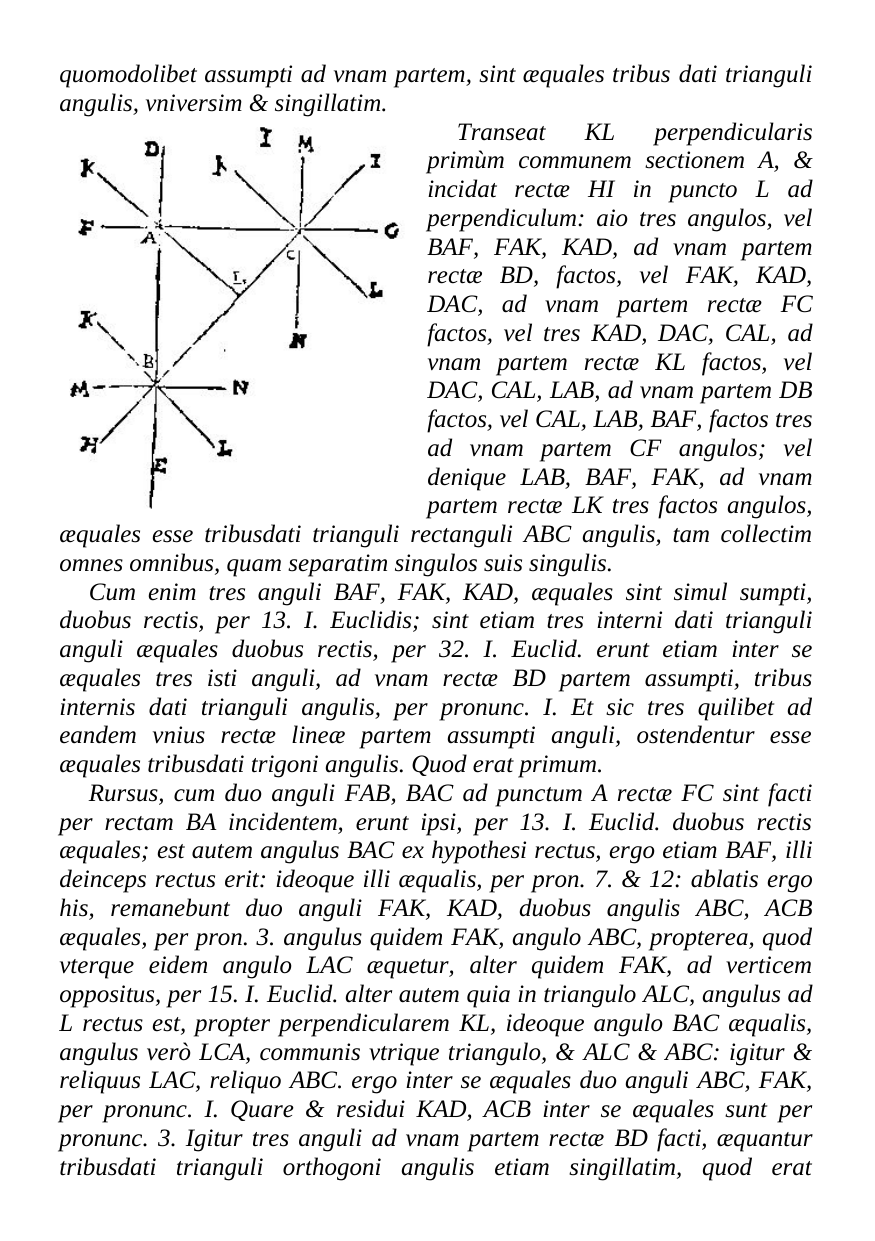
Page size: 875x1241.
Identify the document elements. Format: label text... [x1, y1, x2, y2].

text Cum enim tres anguli BAF, FAK, KAD, æquales sint simul sumpti, duobus rectis, per 13. I. Euclidis; sint etiam tres interni dati trianguli anguli æquales duobus rectis, per 32. I. Euclid. erunt etiam inter se æquales tres isti anguli, ad vnam rectæ BD partem assumpti, tribus internis dati trianguli angulis, per pronunc. I. Et sic tres quilibet ad eandem vnius rectæ lineæ partem assumpti anguli, ostendentur esse æquales tribusdati trigoni angulis. Quod erat primum. [59, 577, 815, 778]
text Rursus, cum duo anguli FAB, BAC ad punctum A rectæ FC sint facti per rectam BA incidentem, erunt ipsi, per 13. I. Euclid. duobus rectis æquales; est autem angulus BAC ex hypothesi rectus, ergo etiam BAF, illi deinceps rectus erit: ideoque illi æqualis, per pron. 7. & 12: ablatis ergo his, remanebunt duo anguli FAK, KAD, duobus angulis ABC, ACB æquales, per pron. 3. angulus quidem FAK, angulo ABC, propterea, quod vterque eidem angulo LAC æquetur, alter quidem FAK, ad verticem oppositus, per 15. I. Euclid. alter autem quia in triangulo ALC, angulus ad L rectus est, propter perpendicularem KL, ideoque angulo BAC æqualis, angulus verò LCA, communis vtrique triangulo, & ALC & ABC: igitur & reliquus LAC, reliquo ABC. ergo inter se æquales duo anguli ABC, FAK, per pronunc. I. Quare & residui KAD, ACB inter se æquales sunt per pronunc. 3. Igitur tres anguli ad vnam partem rectæ BD facti, æquantur tribusdati trianguli orthogoni angulis etiam singillatim, quod erat [59, 778, 815, 1180]
picture [60, 118, 407, 511]
text Transeat KL perpendicularis primùm communem sectionem A, & incidat rectæ HI in puncto L ad perpendiculum: aio tres angulos, vel BAF, FAK, KAD, ad vnam partem rectæ BD, factos, vel FAK, KAD, DAC, ad vnam partem rectæ FC factos, vel tres KAD, DAC, CAL, ad vnam partem rectæ KL factos, vel DAC, CAL, LAB, ad vnam partem DB factos, vel CAL, LAB, BAF, factos tres ad vnam partem CF angulos; vel denique LAB, BAF, FAK, ad vnam partem rectæ LK tres factos angulos, æquales esse tribusdati trianguli rectanguli ABC angulis, tam collectim omnes omnibus, quam separatim singulos suis singulis. [59, 117, 815, 577]
text quomodolibet assumpti ad vnam partem, sint æquales tribus dati trianguli angulis, vniversim & singillatim. [59, 59, 815, 117]
